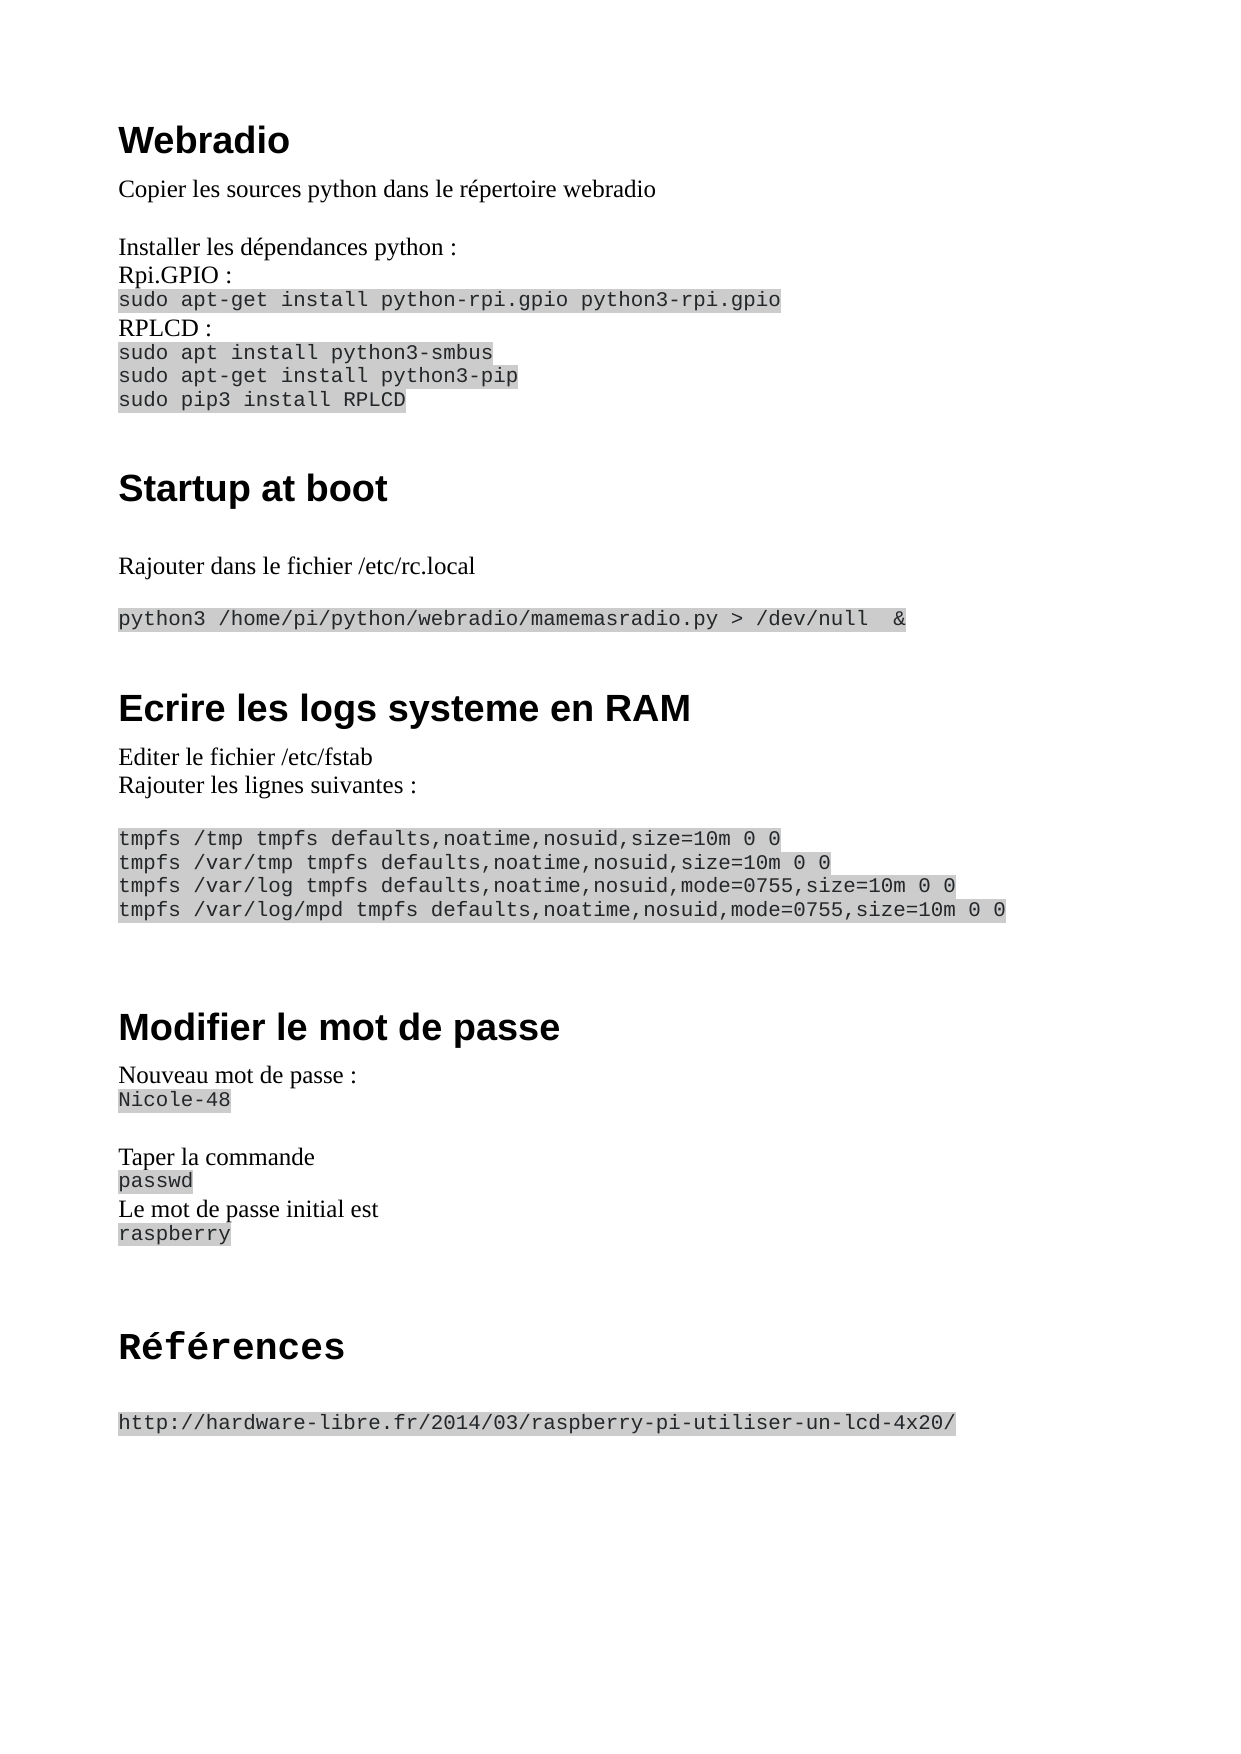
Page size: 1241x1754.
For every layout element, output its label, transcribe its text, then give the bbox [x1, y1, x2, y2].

text sudo pip3 install RPLCD [118, 389, 1122, 413]
text passwd [118, 1170, 1122, 1194]
text tmpfs /var/tmp tmpfs defaults,noatime,nosuid,size=10m 0 0 [118, 852, 1122, 875]
text sudo apt-get install python3-pip [118, 365, 1122, 389]
text tmpfs /tmp tmpfs defaults,noatime,nosuid,size=10m 0 0 [118, 828, 1122, 852]
text Le mot de passe initial est [118, 1194, 1122, 1223]
text tmpfs /var/log tmpfs defaults,noatime,nosuid,mode=0755,size=10m 0 0 [118, 875, 1122, 899]
text tmpfs /var/log/mpd tmpfs defaults,noatime,nosuid,mode=0755,size=10m 0 0 [118, 899, 1122, 923]
text Rpi.GPIO : [118, 261, 1122, 289]
subtitle Références [118, 1328, 1122, 1371]
text raspberry [118, 1223, 1122, 1246]
subtitle Webradio [118, 118, 1122, 162]
subtitle Ecrire les logs systeme en RAM [118, 686, 1122, 729]
text sudo apt-get install python-rpi.gpio python3-rpi.gpio [118, 289, 1122, 313]
text Editer le fichier /etc/fstab [118, 742, 1122, 771]
text RPLCD : [118, 313, 1122, 342]
text Nouveau mot de passe : [118, 1061, 1122, 1089]
text http://hardware-libre.fr/2014/03/raspberry-pi-utiliser-un-lcd-4x20/ [118, 1412, 1122, 1436]
text python3 /home/pi/python/webradio/mamemasradio.py > /dev/null & [118, 608, 1122, 632]
text Nicole-48 [118, 1089, 1122, 1113]
text Taper la commande [118, 1142, 1122, 1170]
subtitle Modifier le mot de passe [118, 1004, 1122, 1048]
text Rajouter les lignes suivantes : [118, 771, 1122, 799]
text Rajouter dans le fichier /etc/rc.local [118, 551, 1122, 579]
subtitle Startup at boot [118, 466, 1122, 509]
text sudo apt install python3-smbus [118, 342, 1122, 365]
text Copier les sources python dans le répertoire webradio [118, 174, 1122, 203]
text Installer les dépendances python : [118, 232, 1122, 261]
